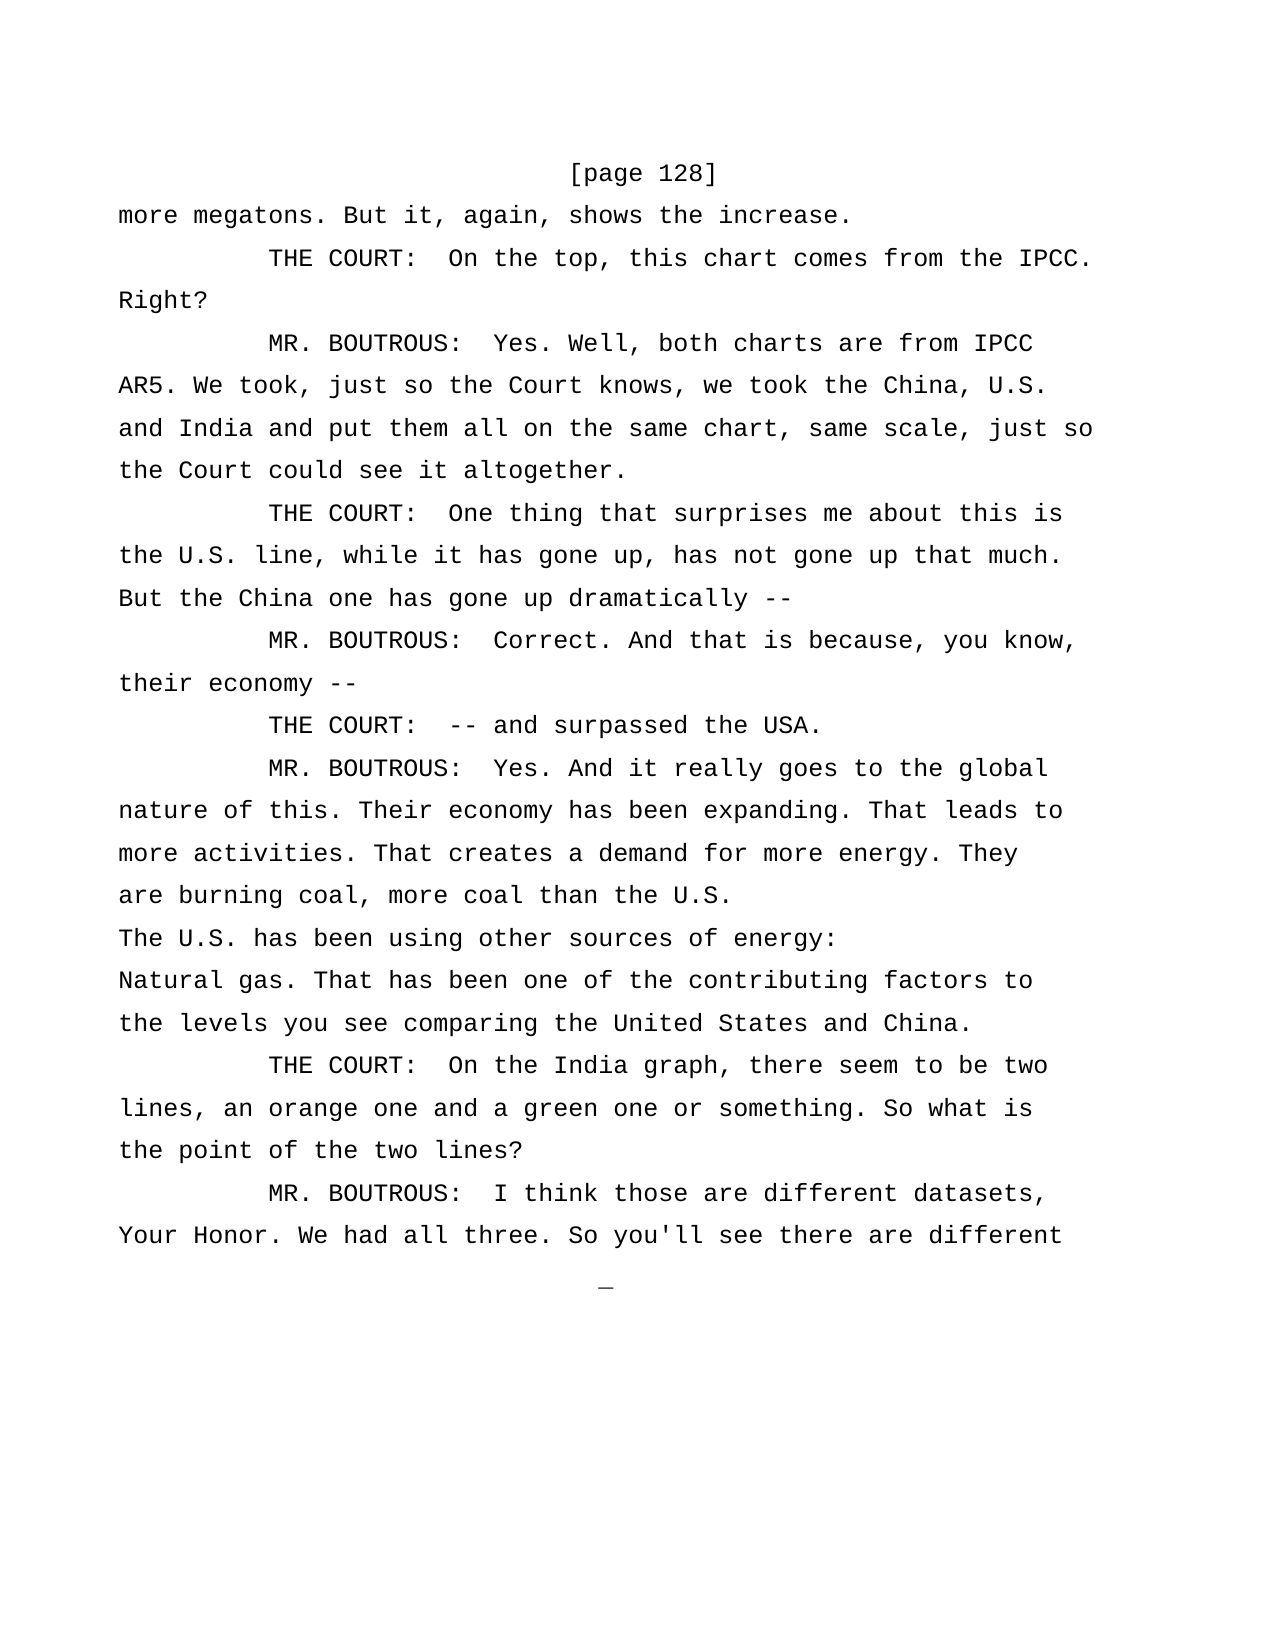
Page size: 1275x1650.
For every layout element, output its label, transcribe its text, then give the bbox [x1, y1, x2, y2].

text THE COURT: One thing that surprises me about this is [118, 501, 1157, 529]
text THE COURT: On the top, this chart comes from the IPCC. [118, 246, 1157, 274]
text nature of this. Their economy has been expanding. That leads to [118, 798, 1157, 826]
text [page 128] [118, 161, 1157, 189]
text _ [118, 1266, 1157, 1294]
text the Court could see it altogether. [118, 458, 1157, 486]
text But the China one has gone up dramatically -- [118, 586, 1157, 614]
text more activities. That creates a demand for more energy. They [118, 841, 1157, 869]
text Natural gas. That has been one of the contributing factors to [118, 968, 1157, 996]
text Your Honor. We had all three. So you'll see there are different [118, 1223, 1157, 1251]
text their economy -- [118, 671, 1157, 699]
text lines, an orange one and a green one or something. So what is [118, 1096, 1157, 1124]
text more megatons. But it, again, shows the increase. [118, 203, 1157, 231]
text and India and put them all on the same chart, same scale, just so [118, 416, 1157, 444]
text MR. BOUTROUS: Yes. And it really goes to the global [118, 756, 1157, 784]
text The U.S. has been using other sources of energy: [118, 926, 1157, 954]
text MR. BOUTROUS: Yes. Well, both charts are from IPCC [118, 331, 1157, 359]
text the levels you see comparing the United States and China. [118, 1011, 1157, 1039]
text the point of the two lines? [118, 1138, 1157, 1166]
text THE COURT: On the India graph, there seem to be two [118, 1053, 1157, 1081]
text MR. BOUTROUS: Correct. And that is because, you know, [118, 628, 1157, 656]
text THE COURT: -- and surpassed the USA. [118, 713, 1157, 741]
text the U.S. line, while it has gone up, has not gone up that much. [118, 543, 1157, 571]
text Right? [118, 288, 1157, 316]
text AR5. We took, just so the Court knows, we took the China, U.S. [118, 373, 1157, 401]
text are burning coal, more coal than the U.S. [118, 883, 1157, 911]
text MR. BOUTROUS: I think those are different datasets, [118, 1181, 1157, 1209]
